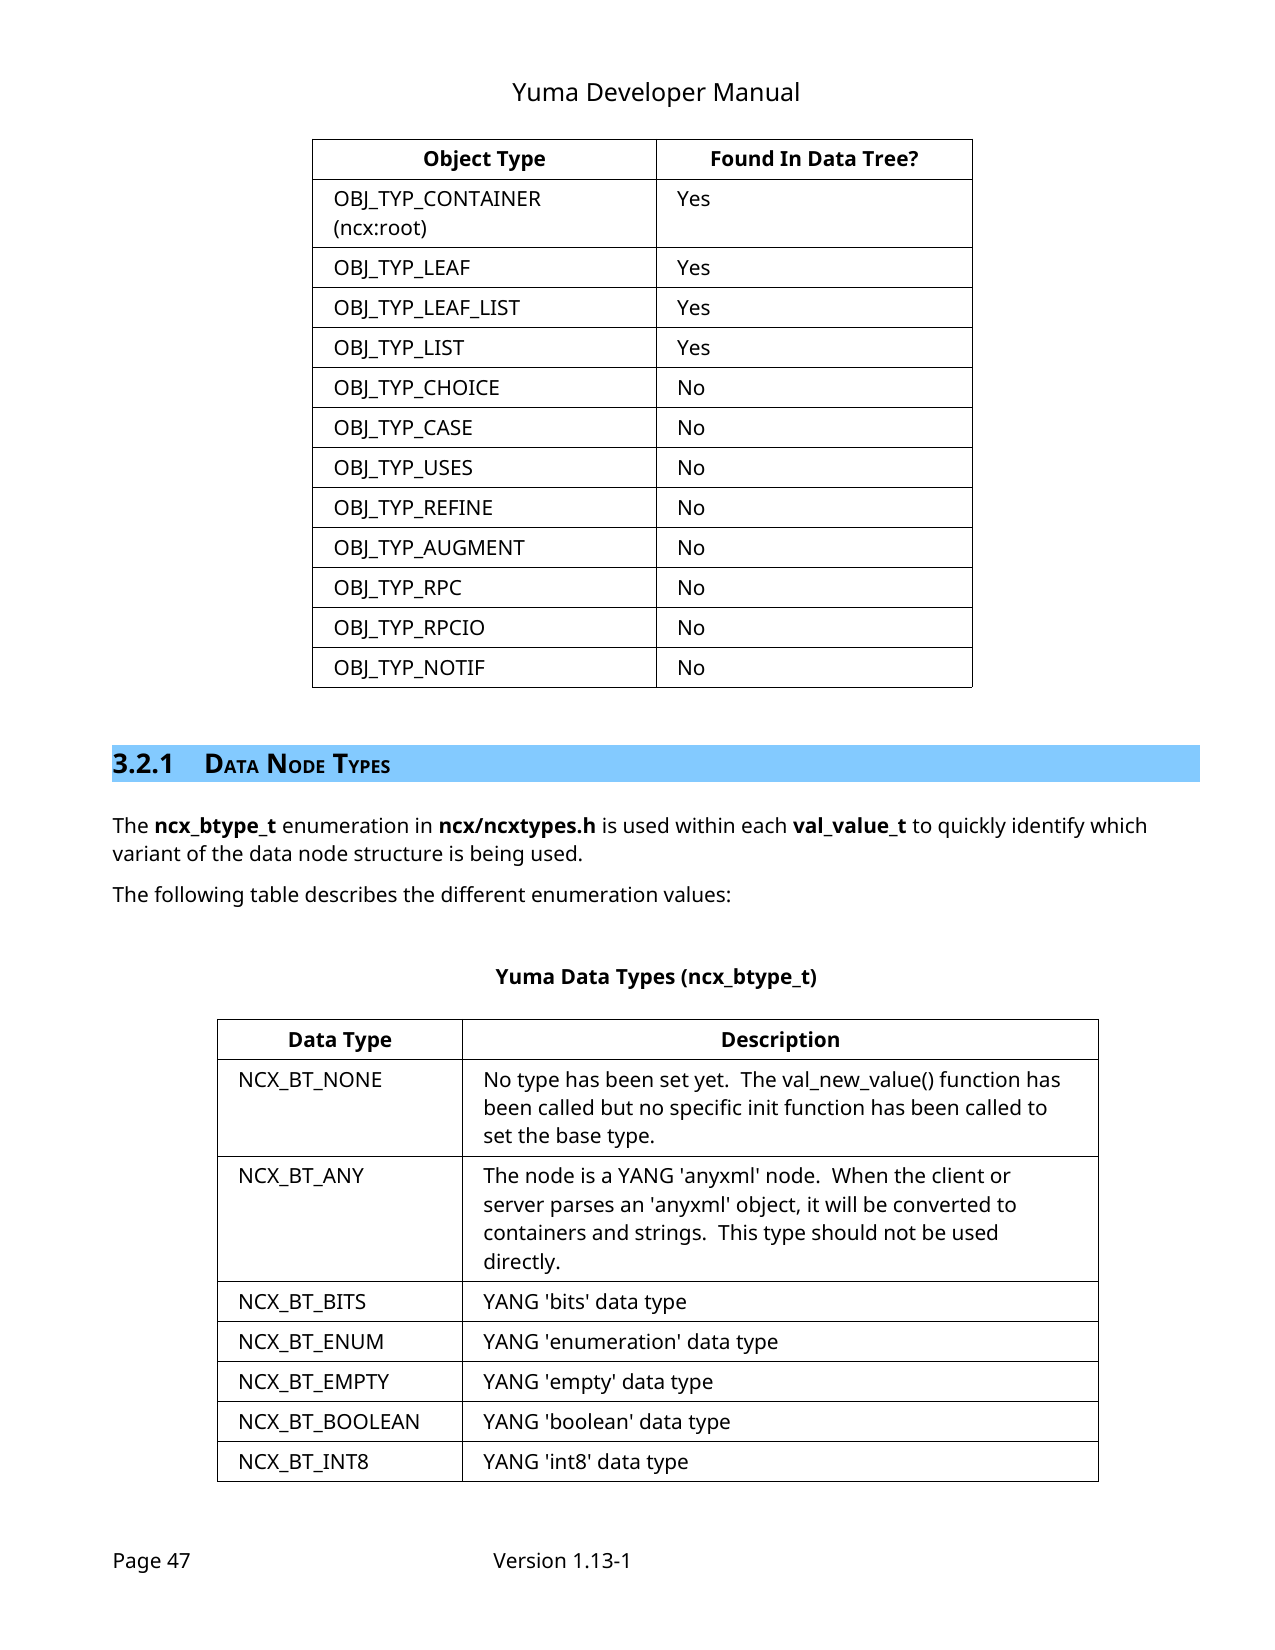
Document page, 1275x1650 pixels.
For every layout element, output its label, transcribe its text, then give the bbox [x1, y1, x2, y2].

subtitle Data Node Types [112, 745, 1200, 782]
table_cell No [657, 368, 972, 407]
table_cell YANG 'bits' data type [463, 1282, 1098, 1321]
table_cell OBJ_TYP_AUGMENT [313, 528, 656, 567]
table_cell Yes [657, 288, 972, 327]
table_header Description [463, 1020, 1098, 1059]
table_cell Yes [657, 328, 972, 367]
table_cell NCX_BT_BITS [218, 1282, 462, 1321]
table_cell OBJ_TYP_CASE [313, 408, 656, 447]
table_cell No type has been set yet. The val_new_value() function has been called but no specific init function has been called to set the base type. [463, 1060, 1098, 1156]
table_cell OBJ_TYP_LEAF [313, 248, 656, 287]
table_cell OBJ_TYP_CHOICE [313, 368, 656, 407]
table_header Object Type [313, 140, 656, 178]
table_cell No [657, 528, 972, 567]
table_cell YANG 'enumeration' data type [463, 1322, 1098, 1361]
table_cell OBJ_TYP_USES [313, 448, 656, 487]
text The following table describes the different enumeration values: [112, 880, 1200, 908]
table_cell NCX_BT_INT8 [218, 1442, 462, 1481]
table_cell OBJ_TYP_LIST [313, 328, 656, 367]
table_cell No [657, 608, 972, 647]
table_cell No [657, 648, 972, 687]
table_cell No [657, 568, 972, 607]
text The ncx_btype_t enumeration in ncx/ncxtypes.h is used within each val_value_t to quickly identify which variant of the data node structure is being used. [112, 811, 1200, 868]
table_cell The node is a YANG 'anyxml' node. When the client or server parses an 'anyxml' object, it will be converted to containers and strings. This type should not be used directly. [463, 1157, 1098, 1281]
table_cell YANG 'boolean' data type [463, 1402, 1098, 1441]
table_cell NCX_BT_NONE [218, 1060, 462, 1156]
table_header Found In Data Tree? [657, 140, 972, 178]
table_cell Yes [657, 180, 972, 247]
table_cell OBJ_TYP_REFINE [313, 488, 656, 527]
table_cell NCX_BT_EMPTY [218, 1362, 462, 1401]
table_cell Yes [657, 248, 972, 287]
table_cell OBJ_TYP_RPCIO [313, 608, 656, 647]
table_cell NCX_BT_BOOLEAN [218, 1402, 462, 1441]
table_cell YANG 'int8' data type [463, 1442, 1098, 1481]
table_cell No [657, 408, 972, 447]
table_cell OBJ_TYP_CONTAINER (ncx:root) [313, 180, 656, 247]
table_cell OBJ_TYP_RPC [313, 568, 656, 607]
table_cell OBJ_TYP_NOTIF [313, 648, 656, 687]
table_cell No [657, 488, 972, 527]
table_cell NCX_BT_ENUM [218, 1322, 462, 1361]
table_cell NCX_BT_ANY [218, 1157, 462, 1281]
table_cell YANG 'empty' data type [463, 1362, 1098, 1401]
table_cell No [657, 448, 972, 487]
subtitle Yuma Data Types (ncx_btype_t) [127, 962, 1185, 990]
table_header Data Type [218, 1020, 462, 1059]
table_cell OBJ_TYP_LEAF_LIST [313, 288, 656, 327]
